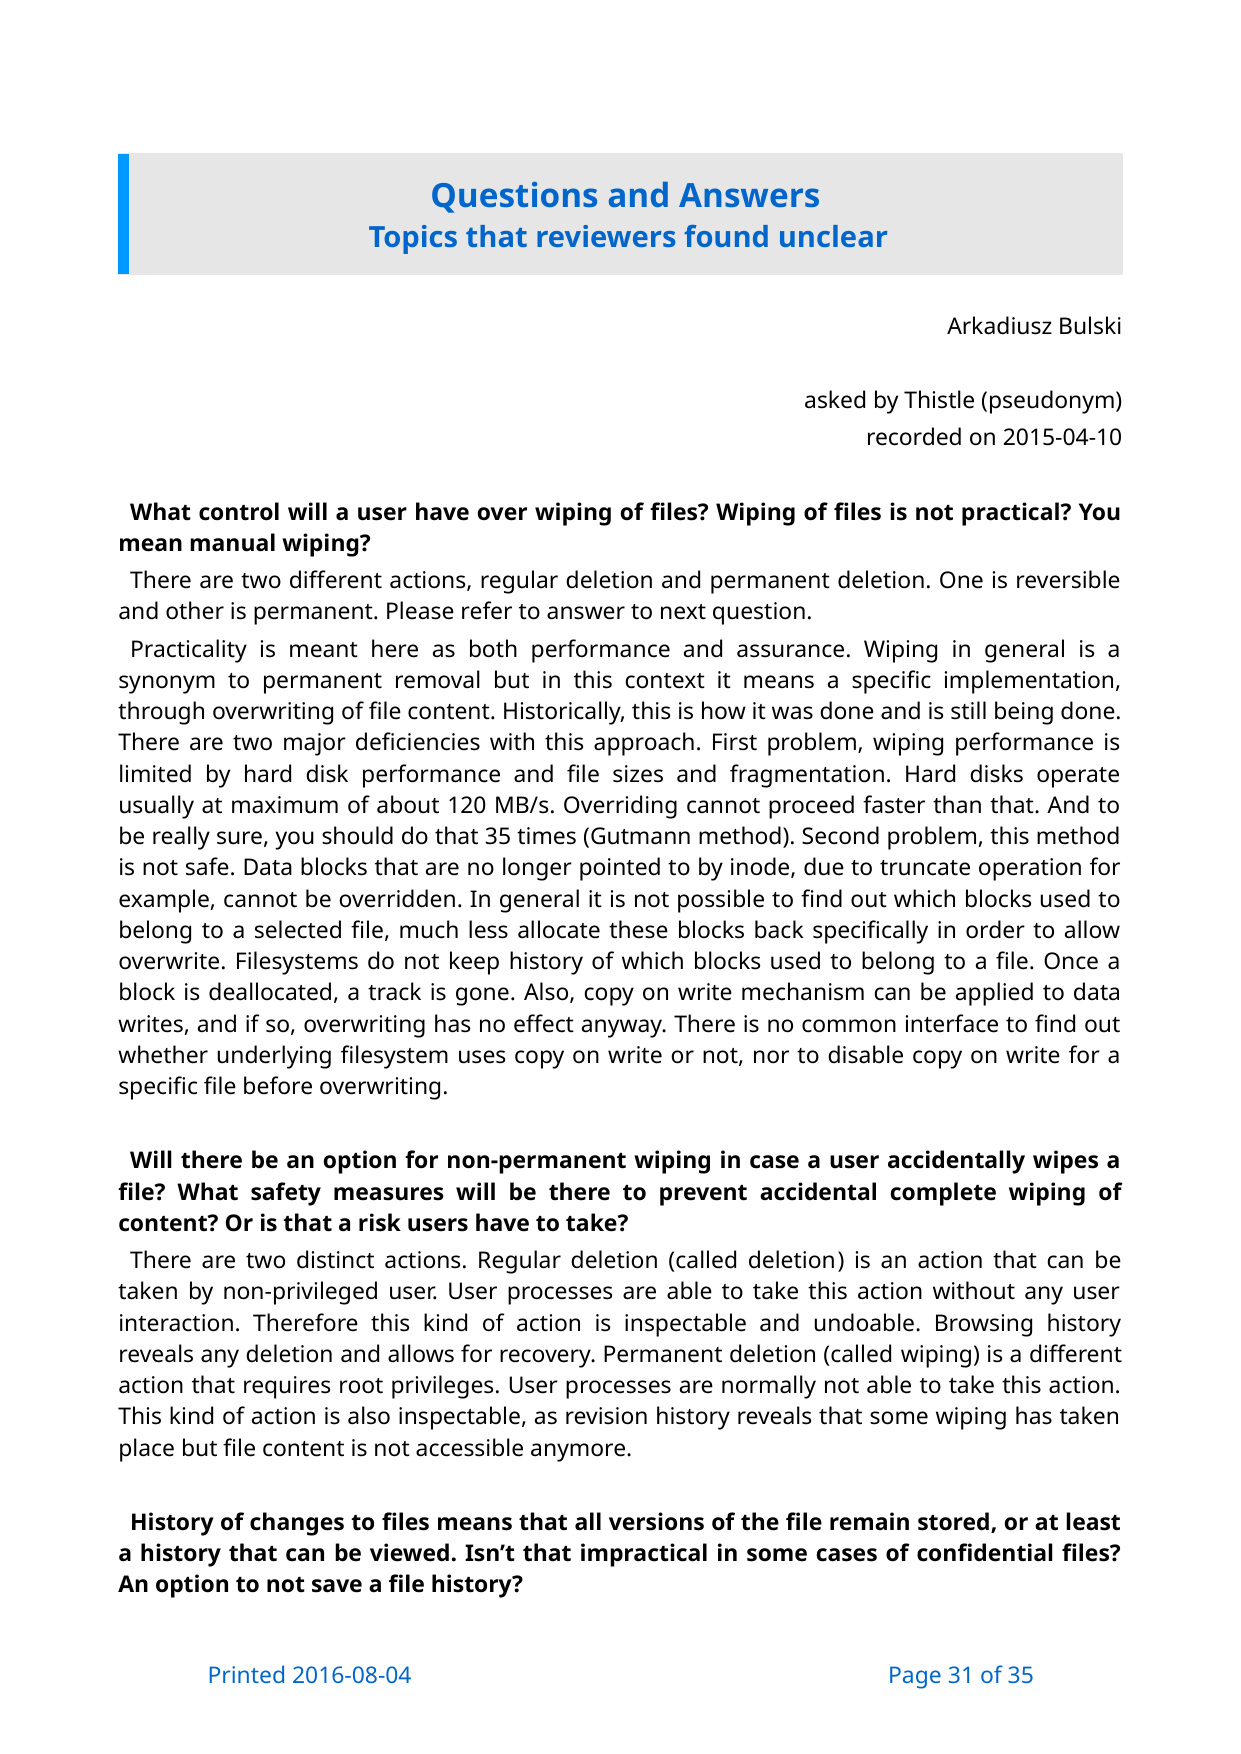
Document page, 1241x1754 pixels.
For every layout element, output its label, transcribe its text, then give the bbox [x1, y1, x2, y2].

text Will there be an option for non-permanent wiping in case a user accidentally wipes a file? What safety measures will be there to prevent accidental complete wiping of content? Or is that a risk users have to take? [118, 1144, 1122, 1238]
text There are two distinct actions. Regular deletion (called deletion) is an action that can be taken by non-privileged user. User processes are able to take this action without any user interaction. Therefore this kind of action is inspectable and undoable. Browsing history reveals any deletion and allows for recovery. Permanent deletion (called wiping) is a different action that requires root privileges. User processes are normally not able to take this action. This kind of action is also inspectable, as revision history reveals that some wiping has taken place but file content is not accessible anymore. [118, 1244, 1122, 1463]
text History of changes to files means that all versions of the file remain stored, or at least a history that can be viewed. Isn’t that impractical in some cases of confidential files? An option to not save a file history? [118, 1506, 1122, 1600]
text Arkadiusz Bulski [118, 310, 1122, 341]
text recorded on 2015-04-10 [118, 421, 1122, 452]
text asked by Thistle (pseudonym) [118, 384, 1122, 415]
text What control will a user have over wiping of files? Wiping of files is not practical? You mean manual wiping? [118, 496, 1122, 558]
subtitle Questions and Answers Topics that reviewers found unclear [129, 155, 1122, 274]
text There are two different actions, regular deletion and permanent deletion. One is reversible and other is permanent. Please refer to answer to next question. [118, 564, 1122, 627]
text Practicality is meant here as both performance and assurance. Wiping in general is a synonym to permanent removal but in this context it means a specific implementation, through overwriting of file content. Historically, this is how it was done and is still being done. There are two major deficiencies with this approach. First problem, wiping performance is limited by hard disk performance and file sizes and fragmentation. Hard disks operate usually at maximum of about 120 MB/s. Overriding cannot proceed faster than that. And to be really sure, you should do that 35 times (Gutmann method). Second problem, this method is not safe. Data blocks that are no longer pointed to by inode, due to truncate operation for example, cannot be overridden. In general it is not possible to find out which blocks used to belong to a selected file, much less allocate these blocks back specifically in order to allow overwrite. Filesystems do not keep history of which blocks used to belong to a file. Once a block is deallocated, a track is gone. Also, copy on write mechanism can be applied to data writes, and if so, overwriting has no effect anyway. There is no common interface to find out whether underlying filesystem uses copy on write or not, nor to disable copy on write for a specific file before overwriting. [118, 632, 1122, 1101]
